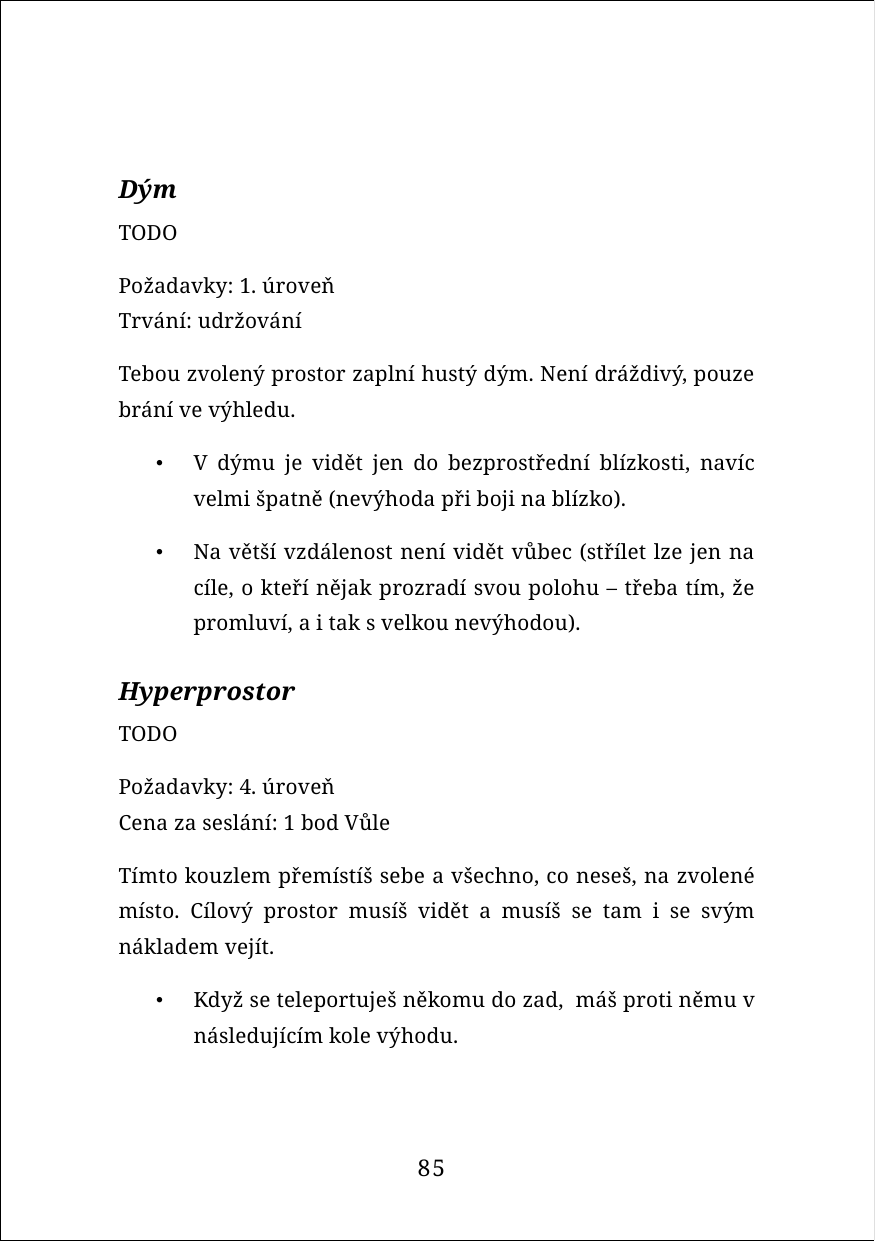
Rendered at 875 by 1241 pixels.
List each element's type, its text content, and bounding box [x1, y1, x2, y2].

subtitle Dým [118, 172, 756, 206]
subtitle Hyperprostor [118, 673, 756, 707]
text Tímto kouzlem přemístíš sebe a všechno, co neseš, na zvolené místo. Cílový prostor musíš vidět a musíš se tam i se svým nákladem vejít. [118, 861, 756, 960]
list Když se teleportuješ někomu do zad, máš proti němu v následujícím kole výhodu. [156, 985, 756, 1049]
text Požadavky: 1. úroveň Trvání: udržování [118, 271, 756, 335]
list Na větší vzdálenost není vidět vůbec (střílet lze jen na cíle, o kteří nějak prozradí svou polohu – třeba tím, že promluví, a i tak s velkou nevýhodou). [156, 537, 756, 637]
text TODO [118, 218, 756, 246]
text Požadavky: 4. úroveň Cena za seslání: 1 bod Vůle [118, 772, 756, 836]
text Tebou zvolený prostor zaplní hustý dým. Není dráždivý, pouze brání ve výhledu. [118, 359, 756, 423]
list V dýmu je vidět jen do bezprostřední blízkosti, navíc velmi špatně (nevýhoda při boji na blízko). [156, 448, 756, 512]
text TODO [118, 719, 756, 747]
